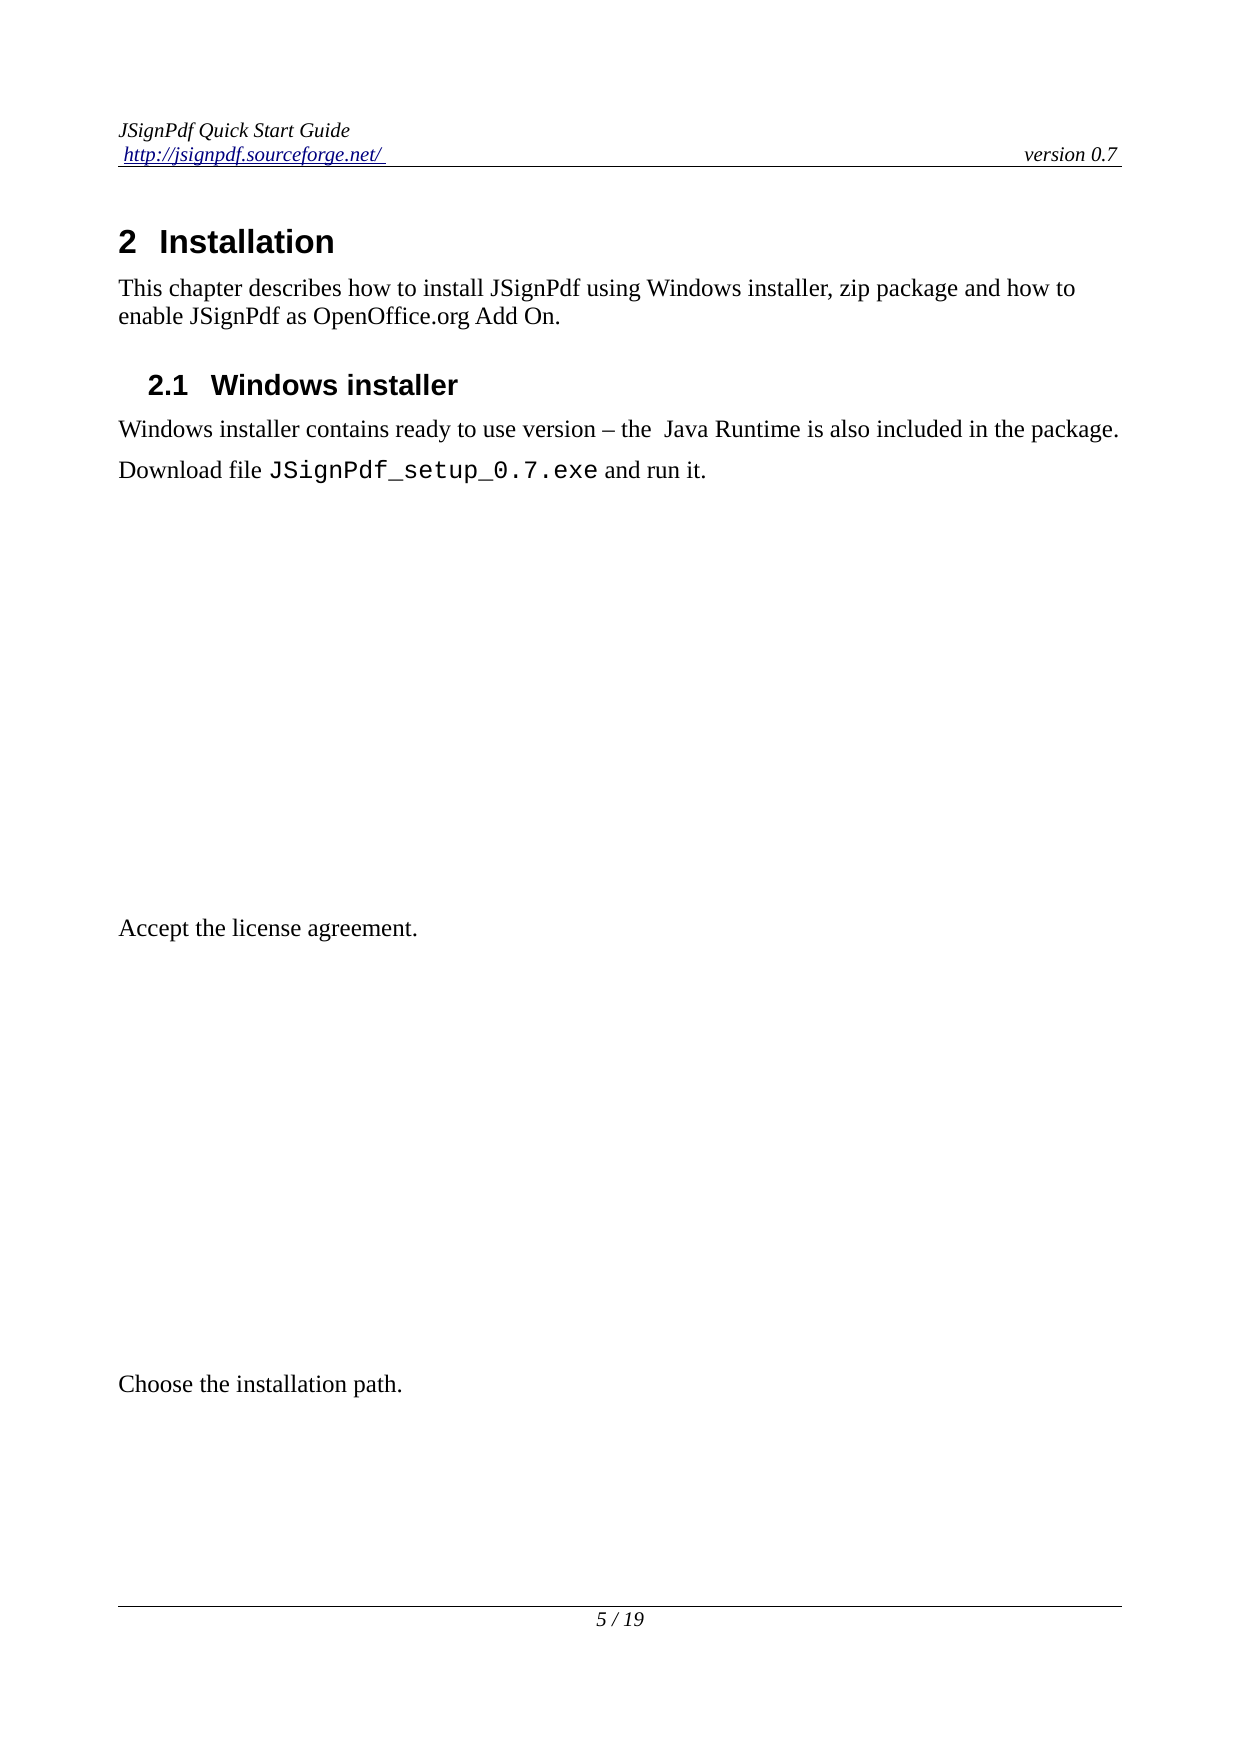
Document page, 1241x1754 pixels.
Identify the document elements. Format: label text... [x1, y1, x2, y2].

text Choose the installation path. [118, 954, 1122, 1398]
subtitle Installation [118, 222, 1122, 260]
text Accept the license agreement. [118, 498, 1122, 942]
text Windows installer contains ready to use version – the Java Runtime is also included in the package. [118, 414, 1122, 442]
text Download file JSignPdf_setup_0.7.exe and run it. [118, 455, 1122, 486]
subtitle Windows installer [148, 368, 1116, 401]
text This chapter describes how to install JSignPdf using Windows installer, zip package and how to enable JSignPdf as OpenOffice.org Add On. [118, 273, 1122, 330]
